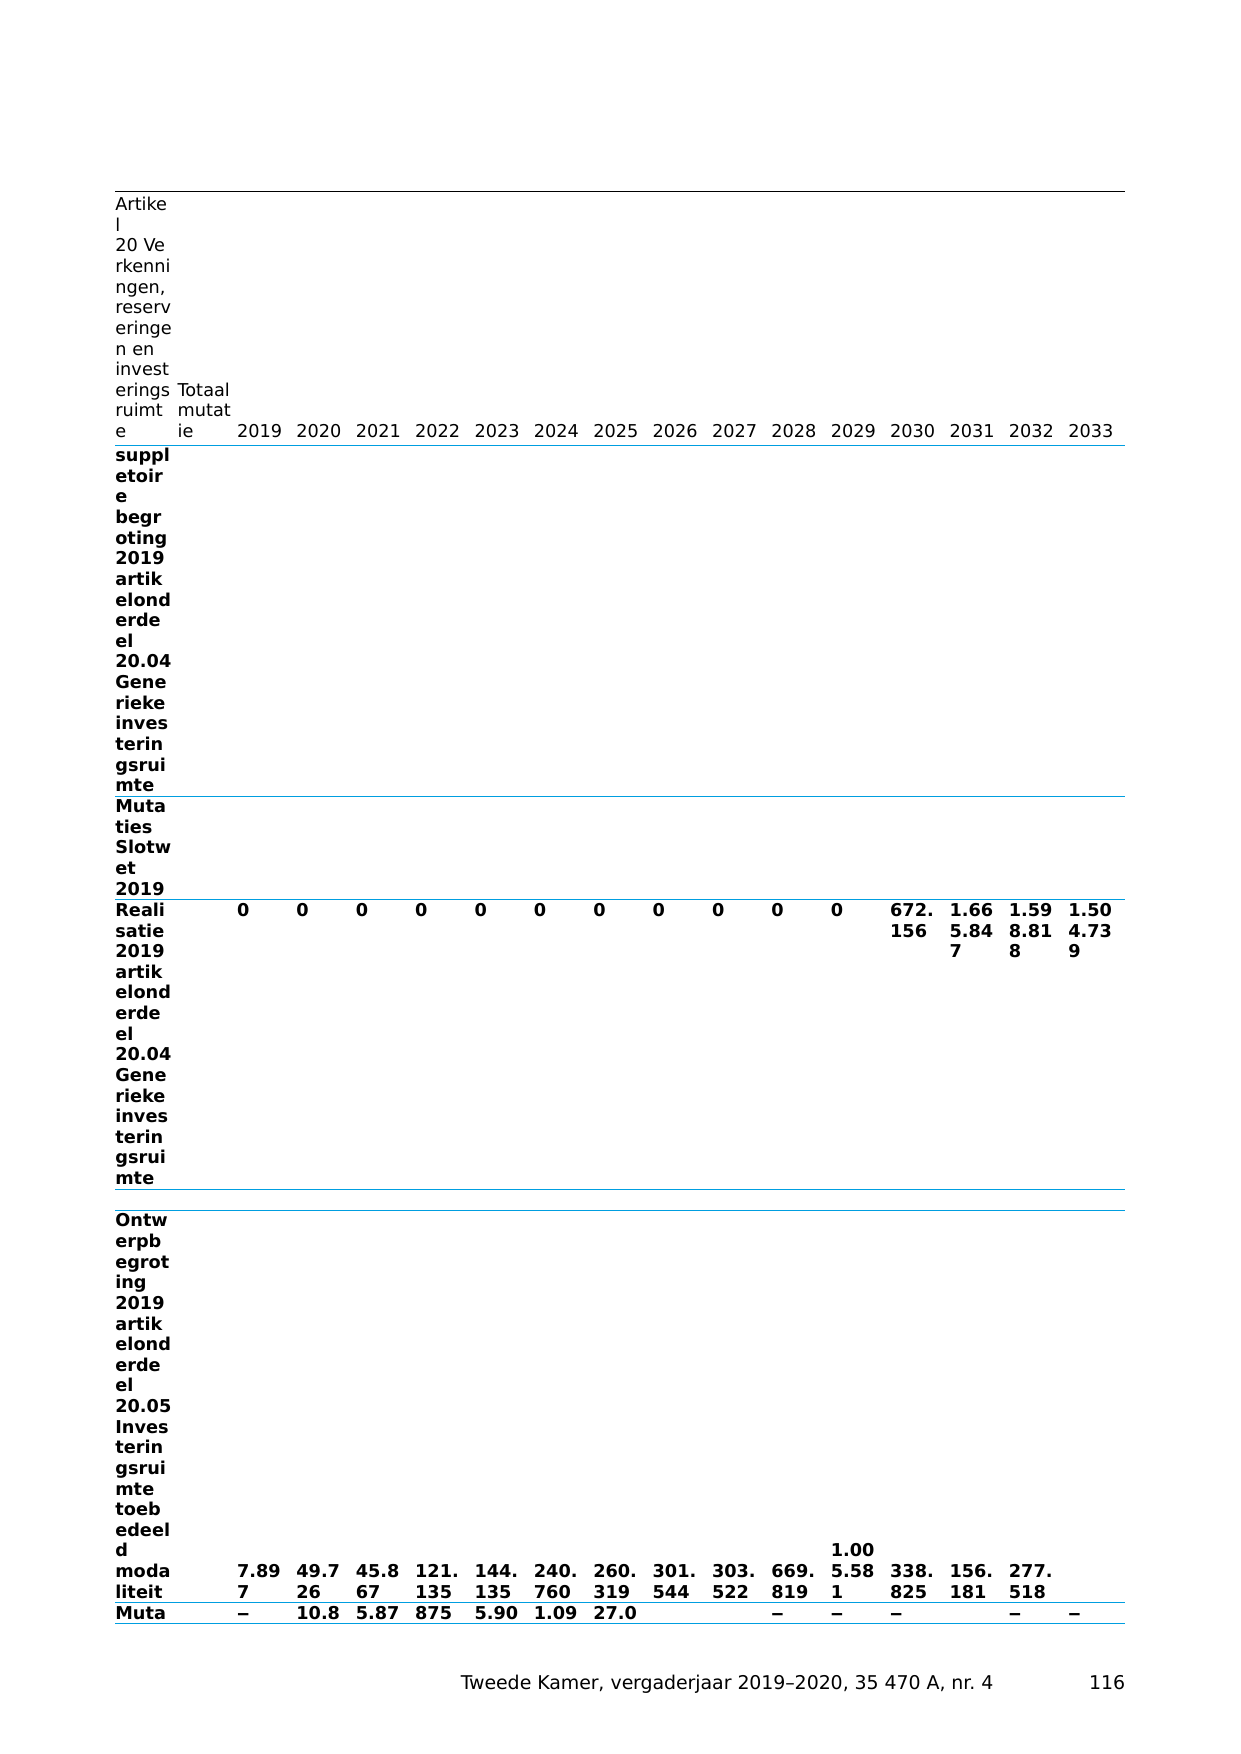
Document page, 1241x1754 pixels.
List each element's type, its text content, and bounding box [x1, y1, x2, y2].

table_cell [946, 797, 1006, 899]
table_cell Realisatie 2019 artikelonderdeel 20.04 Generieke investeringsruimte [115, 900, 174, 1189]
table_cell 0 [828, 900, 887, 1189]
table_cell [946, 1190, 1006, 1210]
table_cell 240.760 [531, 1211, 590, 1602]
table_cell 156.181 [946, 1211, 1006, 1602]
table_cell 5.90 [471, 1603, 531, 1623]
table_cell [768, 1190, 828, 1210]
table_cell Ontwerpbegroting 2019 artikelonderdeel 20.05 Investeringsruimte toebedeeld modaliteit [115, 1211, 174, 1602]
table_cell [175, 1603, 234, 1623]
table_cell 301.544 [650, 1211, 709, 1602]
table_cell [1065, 797, 1125, 899]
table_cell 5.87 [353, 1603, 412, 1623]
table_header 2023 [471, 192, 531, 444]
table_cell [1006, 446, 1065, 796]
table_cell [175, 797, 234, 899]
table_header 2020 [293, 192, 353, 444]
table_cell [590, 446, 649, 796]
table_cell [590, 1190, 649, 1210]
table_cell 672.156 [887, 900, 946, 1189]
table_cell [175, 446, 234, 796]
table_cell [293, 446, 353, 796]
table_cell 1.09 [531, 1603, 590, 1623]
table_cell ‒ [234, 1603, 293, 1623]
table_cell [650, 1190, 709, 1210]
table_cell [175, 900, 234, 1189]
table_cell 0 [590, 900, 649, 1189]
table_header Totaal mutatie [175, 192, 234, 444]
table_cell [946, 446, 1006, 796]
table_cell 260.319 [590, 1211, 649, 1602]
table_cell [471, 446, 531, 796]
table_cell 49.726 [293, 1211, 353, 1602]
table_cell [412, 1190, 471, 1210]
table_header 2031 [946, 192, 1006, 444]
table_cell [1065, 446, 1125, 796]
table_cell [531, 1190, 590, 1210]
table_header 2024 [531, 192, 590, 444]
table_cell [531, 446, 590, 796]
table_cell [887, 446, 946, 796]
table_cell [234, 1190, 293, 1210]
table_cell ‒ [1065, 1603, 1125, 1623]
table_cell 0 [531, 900, 590, 1189]
table_cell [471, 1190, 531, 1210]
table_cell ‒ [1006, 1603, 1065, 1623]
table_cell [650, 797, 709, 899]
table_cell 121.135 [412, 1211, 471, 1602]
table_cell [1006, 797, 1065, 899]
table_cell [293, 1190, 353, 1210]
table_cell [887, 1190, 946, 1210]
table_cell 144.135 [471, 1211, 531, 1602]
table_cell 338.825 [887, 1211, 946, 1602]
table_cell 0 [709, 900, 768, 1189]
table_cell [946, 1603, 1006, 1623]
table_cell [709, 1603, 768, 1623]
table_cell suppletoire begroting 2019 artikelonderdeel 20.04 Generieke investeringsruimte [115, 446, 174, 796]
table_header 2027 [709, 192, 768, 444]
table_cell [1006, 1190, 1065, 1210]
table_cell [175, 1211, 234, 1602]
table_header 2022 [412, 192, 471, 444]
table_cell ‒ [887, 1603, 946, 1623]
table_cell [650, 446, 709, 796]
table_cell [412, 797, 471, 899]
table_cell [531, 797, 590, 899]
table_cell [650, 1603, 709, 1623]
table_cell [115, 1190, 174, 1210]
table_header 2032 [1006, 192, 1065, 444]
table_header 2019 [234, 192, 293, 444]
table_cell 45.867 [353, 1211, 412, 1602]
table_cell [709, 797, 768, 899]
table_header 2026 [650, 192, 709, 444]
table_cell 0 [768, 900, 828, 1189]
table_cell [353, 1190, 412, 1210]
table_cell Mutaties Slotwet 2019 [115, 797, 174, 899]
table_cell 0 [353, 900, 412, 1189]
table_cell [768, 797, 828, 899]
table_cell 303.522 [709, 1211, 768, 1602]
table_cell [768, 446, 828, 796]
table_header Artikel 20 Verkenningen, reserveringen en investeringsruimte [115, 192, 174, 444]
table_header 2021 [353, 192, 412, 444]
table_cell [590, 797, 649, 899]
table_cell 0 [412, 900, 471, 1189]
table_cell [471, 797, 531, 899]
table_cell 669.819 [768, 1211, 828, 1602]
table_cell [709, 1190, 768, 1210]
table_cell 1.598.818 [1006, 900, 1065, 1189]
table_cell [353, 797, 412, 899]
table_cell 0 [650, 900, 709, 1189]
table_header 2030 [887, 192, 946, 444]
table_cell [828, 797, 887, 899]
table_cell [293, 797, 353, 899]
table_cell 7.897 [234, 1211, 293, 1602]
table_cell [828, 1190, 887, 1210]
table_cell 1.665.847 [946, 900, 1006, 1189]
table_cell ‒ [828, 1603, 887, 1623]
table_cell 1.504.739 [1065, 900, 1125, 1189]
table_cell 277.518 [1006, 1211, 1065, 1602]
table_cell [234, 446, 293, 796]
table_cell Muta [115, 1603, 174, 1623]
table_cell 0 [234, 900, 293, 1189]
table_cell [1065, 1190, 1125, 1210]
table_cell [828, 446, 887, 796]
table_cell [234, 797, 293, 899]
table_cell 0 [293, 900, 353, 1189]
table_cell 27.0 [590, 1603, 649, 1623]
table_cell 0 [471, 900, 531, 1189]
table_header 2029 [828, 192, 887, 444]
table_header 2033 [1065, 192, 1125, 444]
table_cell 875 [412, 1603, 471, 1623]
table_cell [709, 446, 768, 796]
table_cell 10.8 [293, 1603, 353, 1623]
table_cell ‒ [768, 1603, 828, 1623]
table_header 2028 [768, 192, 828, 444]
table_cell [175, 1190, 234, 1210]
table_header 2025 [590, 192, 649, 444]
table_cell [1065, 1211, 1125, 1602]
table_cell [412, 446, 471, 796]
table_cell [353, 446, 412, 796]
table_cell 1.005.581 [828, 1211, 887, 1602]
table_cell [887, 797, 946, 899]
